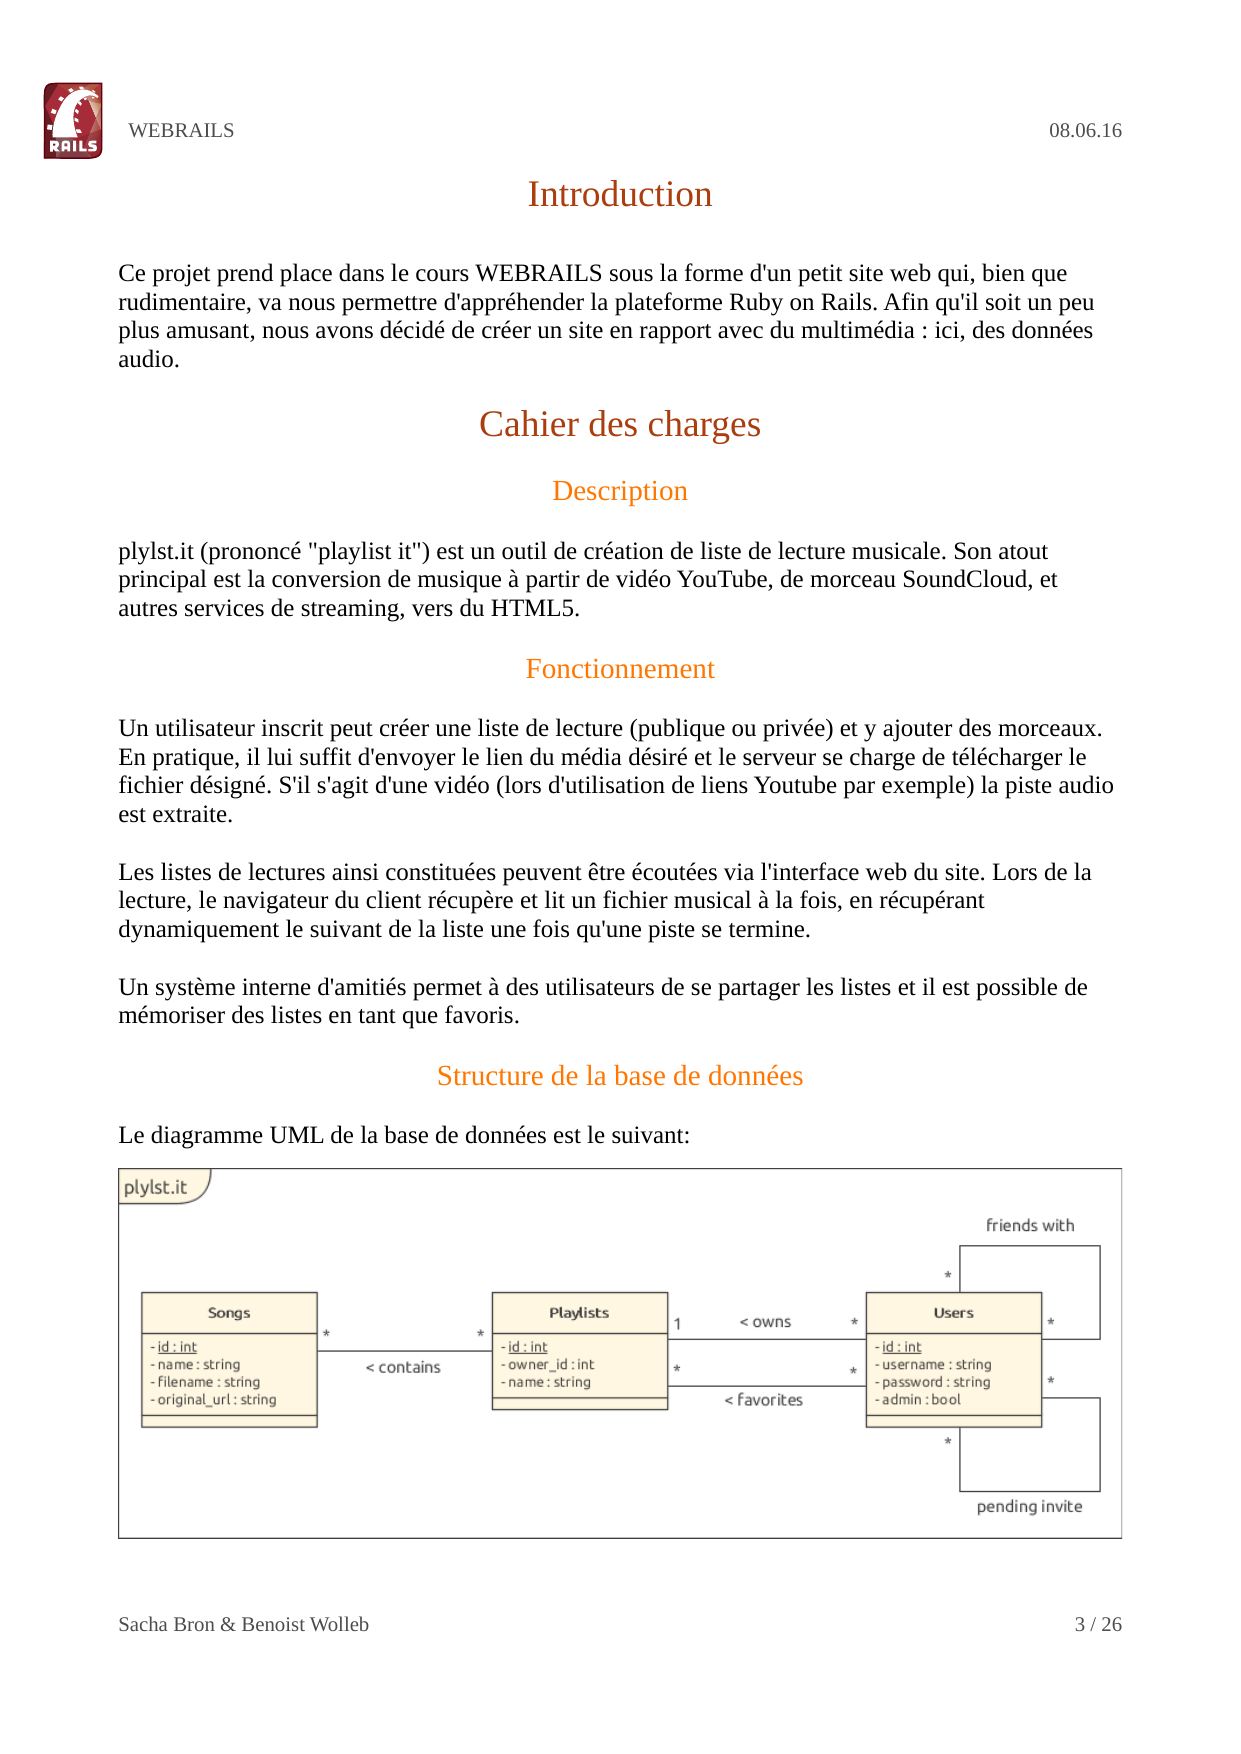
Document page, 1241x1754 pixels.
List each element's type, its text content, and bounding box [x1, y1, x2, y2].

subtitle Description [118, 473, 1122, 507]
subtitle Fonctionnement [118, 651, 1122, 684]
picture [118, 1168, 1123, 1539]
text Les listes de lectures ainsi constituées peuvent être écoutées via l'interface web du site. Lors de la lecture, le navigateur du client récupère et lit un fichier musical à la fois, en récupérant dynamiquement le suivant de la liste une fois qu'une piste se termine. [118, 857, 1122, 943]
text Un utilisateur inscrit peut créer une liste de lecture (publique ou privée) et y ajouter des morceaux. En pratique, il lui suffit d'envoyer le lien du média désiré et le serveur se charge de télécharger le fichier désigné. S'il s'agit d'une vidéo (lors d'utilisation de liens Youtube par exemple) la piste audio est extraite. [118, 713, 1122, 828]
subtitle Introduction [118, 172, 1122, 215]
text Ce projet prend place dans le cours WEBRAILS sous la forme d'un petit site web qui, bien que rudimentaire, va nous permettre d'appréhender la plateforme Ruby on Rails. Afin qu'il soit un peu plus amusant, nous avons décidé de créer un site en rapport avec du multimédia : ici, des données audio. [118, 258, 1122, 373]
text plylst.it (prononcé "playlist it") est un outil de création de liste de lecture musicale. Son atout principal est la conversion de musique à partir de vidéo YouTube, de morceau SoundCloud, et autres services de streaming, vers du HTML5. [118, 536, 1122, 622]
text Un système interne d'amitiés permet à des utilisateurs de se partager les listes et il est possible de mémoriser des listes en tant que favoris. [118, 972, 1122, 1029]
text Le diagramme UML de la base de données est le suivant: [118, 1120, 1122, 1149]
subtitle Structure de la base de données [118, 1058, 1122, 1092]
subtitle Cahier des charges [118, 402, 1122, 445]
